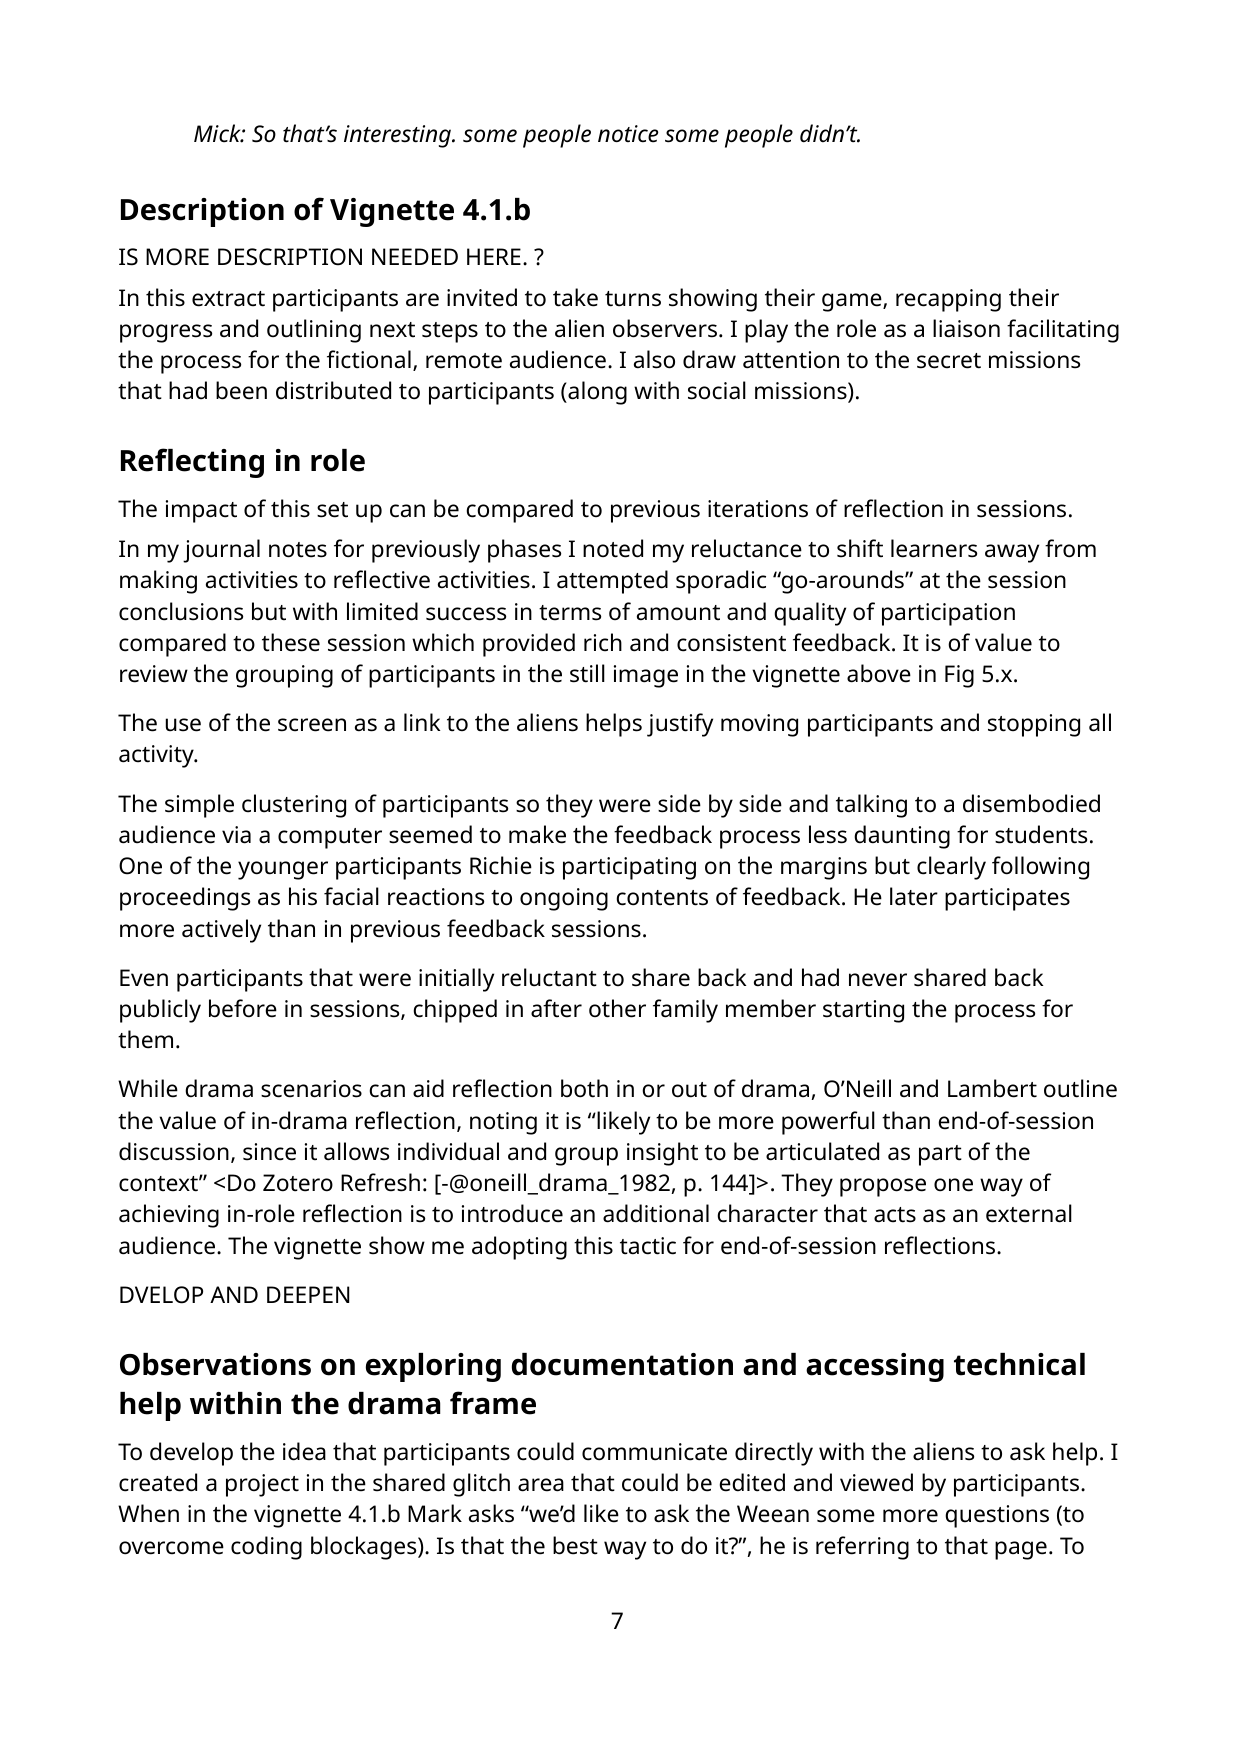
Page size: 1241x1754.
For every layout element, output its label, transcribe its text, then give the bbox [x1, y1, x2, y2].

text IS MORE DESCRIPTION NEEDED HERE. ? [118, 241, 1122, 273]
subtitle Observations on exploring documentation and accessing technical help within the drama frame [118, 1344, 1122, 1423]
text The simple clustering of participants so they were side by side and talking to a disembodied audience via a computer seemed to make the feedback process less daunting for students. One of the younger participants Richie is participating on the margins but clearly following proceedings as his facial reactions to ongoing contents of feedback. He later participates more actively than in previous feedback sessions. [118, 787, 1122, 944]
text DVELOP AND DEEPEN [118, 1279, 1122, 1310]
subtitle Reflecting in role [118, 441, 1122, 480]
text In this extract participants are invited to take turns showing their game, recapping their progress and outlining next steps to the alien observers. I play the role as a liaison facilitating the process for the fictional, remote audience. I also draw attention to the secret missions that had been distributed to participants (along with social missions). [118, 282, 1122, 407]
text Even participants that were initially reluctant to share back and had never shared back publicly before in sessions, chipped in after other family member starting the process for them. [118, 962, 1122, 1055]
text The use of the screen as a link to the aliens helps justify moving participants and stopping all activity. [118, 707, 1122, 769]
text To develop the idea that participants could communicate directly with the aliens to ask help. I created a project in the shared glitch area that could be edited and viewed by participants. When in the vignette 4.1.b Mark asks “we’d like to ask the Weean some more questions (to overcome coding blockages). Is that the best way to do it?”, he is referring to that page. To [118, 1436, 1122, 1561]
text The impact of this set up can be compared to previous iterations of reflection in sessions. [118, 493, 1122, 524]
text While drama scenarios can aid reflection both in or out of drama, O’Neill and Lambert outline the value of in-drama reflection, noting it is “likely to be more powerful than end-of-session discussion, since it allows individual and group insight to be articulated as part of the context” <Do Zotero Refresh: [-@oneill_drama_1982, p. 144]>. They propose one way of achieving in-role reflection is to introduce an additional character that acts as an external audience. The vignette show me adopting this tactic for end-of-session reflections. [118, 1073, 1122, 1261]
text Mick: So that’s interesting. some people notice some people didn’t. [193, 118, 1122, 149]
subtitle Description of Vignette 4.1.b [118, 189, 1122, 229]
text In my journal notes for previously phases I noted my reluctance to shift learners away from making activities to reflective activities. I attempted sporadic “go-arounds” at the session conclusions but with limited success in terms of amount and quality of participation compared to these session which provided rich and consistent feedback. It is of value to review the grouping of participants in the still image in the vignette above in Fig 5.x. [118, 533, 1122, 689]
